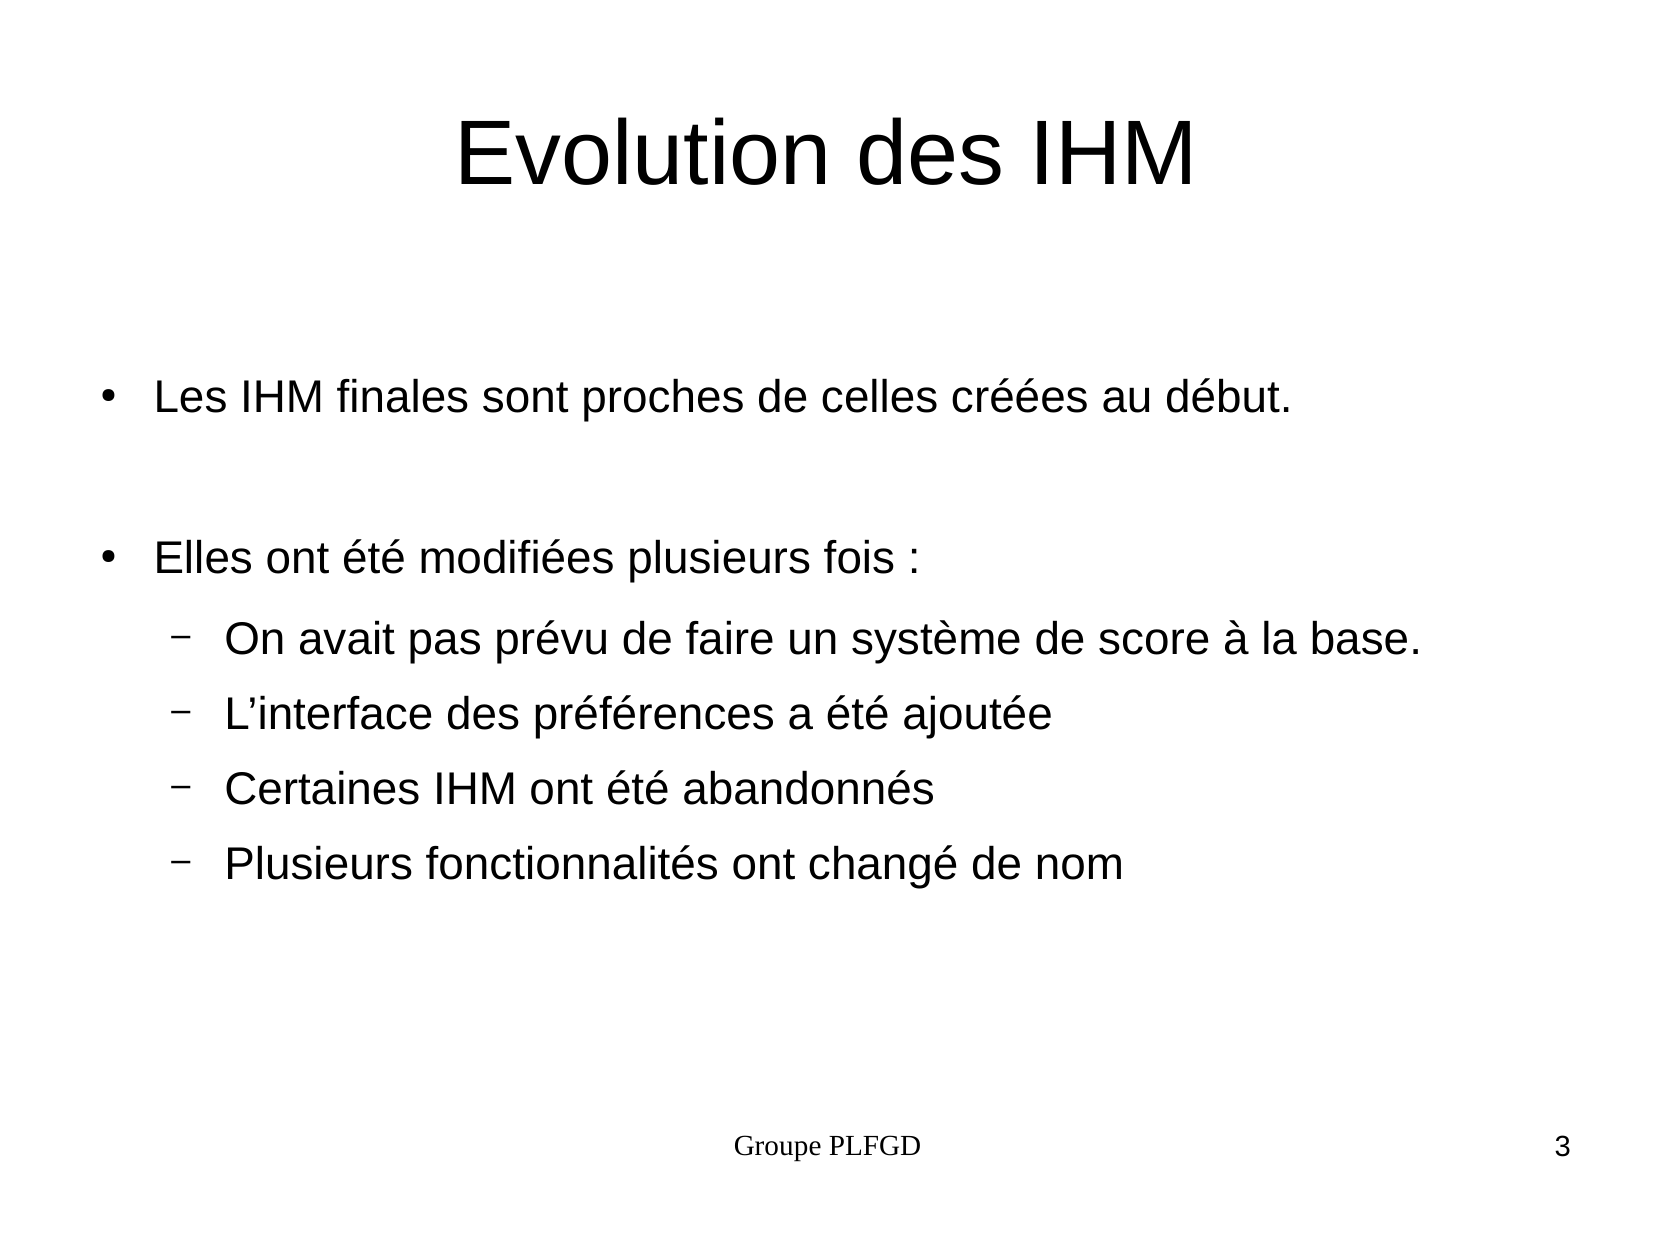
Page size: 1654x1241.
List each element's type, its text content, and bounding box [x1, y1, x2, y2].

title Evolution des IHM [82, 49, 1571, 257]
list Les IHM finales sont proches de celles créées au début. Elles ont été modifiées plusieurs fois : On avait pas prévu de faire un système de score à la base. L’interface des préférences a été ajoutée Certaines IHM ont été abandonnés Plusieurs fonctionnalités ont changé de nom [82, 290, 1571, 1109]
